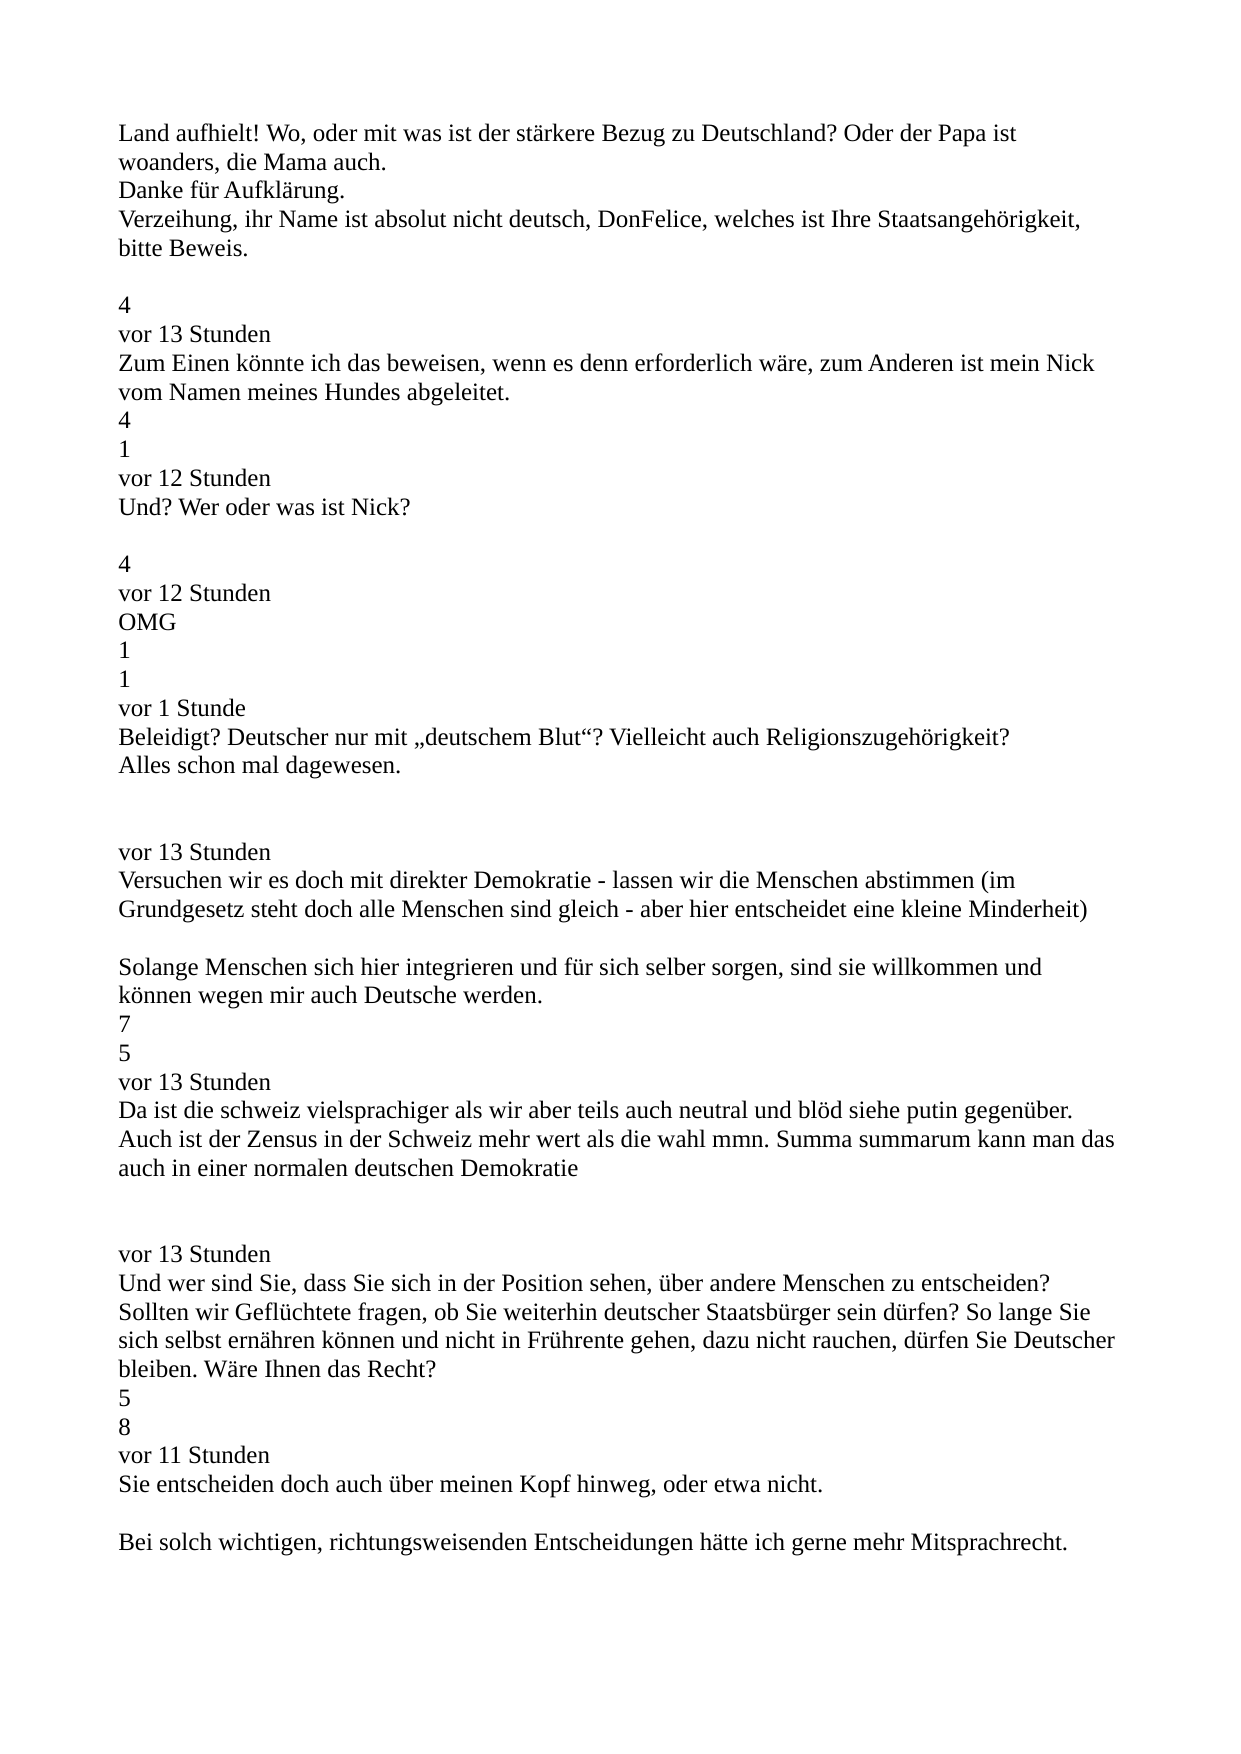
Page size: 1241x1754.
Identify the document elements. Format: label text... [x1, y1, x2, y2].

text vor 12 Stunden [118, 578, 1122, 607]
text 4 [118, 549, 1122, 578]
text 5 [118, 1038, 1122, 1067]
text OMG [118, 607, 1122, 636]
text 1 [118, 664, 1122, 693]
text 1 [118, 434, 1122, 463]
text 8 [118, 1412, 1122, 1441]
text Alles schon mal dagewesen. [118, 751, 1122, 779]
text Beleidigt? Deutscher nur mit „deutschem Blut“? Vielleicht auch Religionszugehörigkeit? [118, 722, 1122, 751]
text 7 [118, 1009, 1122, 1038]
text vor 12 Stunden [118, 463, 1122, 492]
text Danke für Aufklärung. [118, 176, 1122, 204]
text vor 1 Stunde [118, 693, 1122, 722]
text Und? Wer oder was ist Nick? [118, 492, 1122, 521]
text 1 [118, 636, 1122, 664]
text Versuchen wir es doch mit direkter Demokratie - lassen wir die Menschen abstimmen (im Grundgesetz steht doch alle Menschen sind gleich - aber hier entscheidet eine kleine Minderheit) [118, 866, 1122, 923]
text vor 13 Stunden [118, 319, 1122, 348]
text Land aufhielt! Wo, oder mit was ist der stärkere Bezug zu Deutschland? Oder der Papa ist woanders, die Mama auch. [118, 118, 1122, 176]
text Und wer sind Sie, dass Sie sich in der Position sehen, über andere Menschen zu entscheiden? Sollten wir Geflüchtete fragen, ob Sie weiterhin deutscher Staatsbürger sein dürfen? So lange Sie sich selbst ernähren können und nicht in Frührente gehen, dazu nicht rauchen, dürfen Sie Deutscher bleiben. Wäre Ihnen das Recht? [118, 1268, 1122, 1383]
text Bei solch wichtigen, richtungsweisenden Entscheidungen hätte ich gerne mehr Mitsprachrecht. [118, 1527, 1122, 1556]
text vor 13 Stunden [118, 1239, 1122, 1268]
text vor 11 Stunden [118, 1441, 1122, 1469]
text Verzeihung, ihr Name ist absolut nicht deutsch, DonFelice, welches ist Ihre Staatsangehörigkeit, bitte Beweis. [118, 204, 1122, 262]
text Zum Einen könnte ich das beweisen, wenn es denn erforderlich wäre, zum Anderen ist mein Nick vom Namen meines Hundes abgeleitet. [118, 348, 1122, 406]
text vor 13 Stunden [118, 1067, 1122, 1096]
text 4 [118, 406, 1122, 434]
text Sie entscheiden doch auch über meinen Kopf hinweg, oder etwa nicht. [118, 1469, 1122, 1498]
text Da ist die schweiz vielsprachiger als wir aber teils auch neutral und blöd siehe putin gegenüber. Auch ist der Zensus in der Schweiz mehr wert als die wahl mmn. Summa summarum kann man das auch in einer normalen deutschen Demokratie [118, 1096, 1122, 1182]
text 4 [118, 291, 1122, 319]
text 5 [118, 1383, 1122, 1412]
text vor 13 Stunden [118, 837, 1122, 866]
text Solange Menschen sich hier integrieren und für sich selber sorgen, sind sie willkommen und können wegen mir auch Deutsche werden. [118, 952, 1122, 1009]
